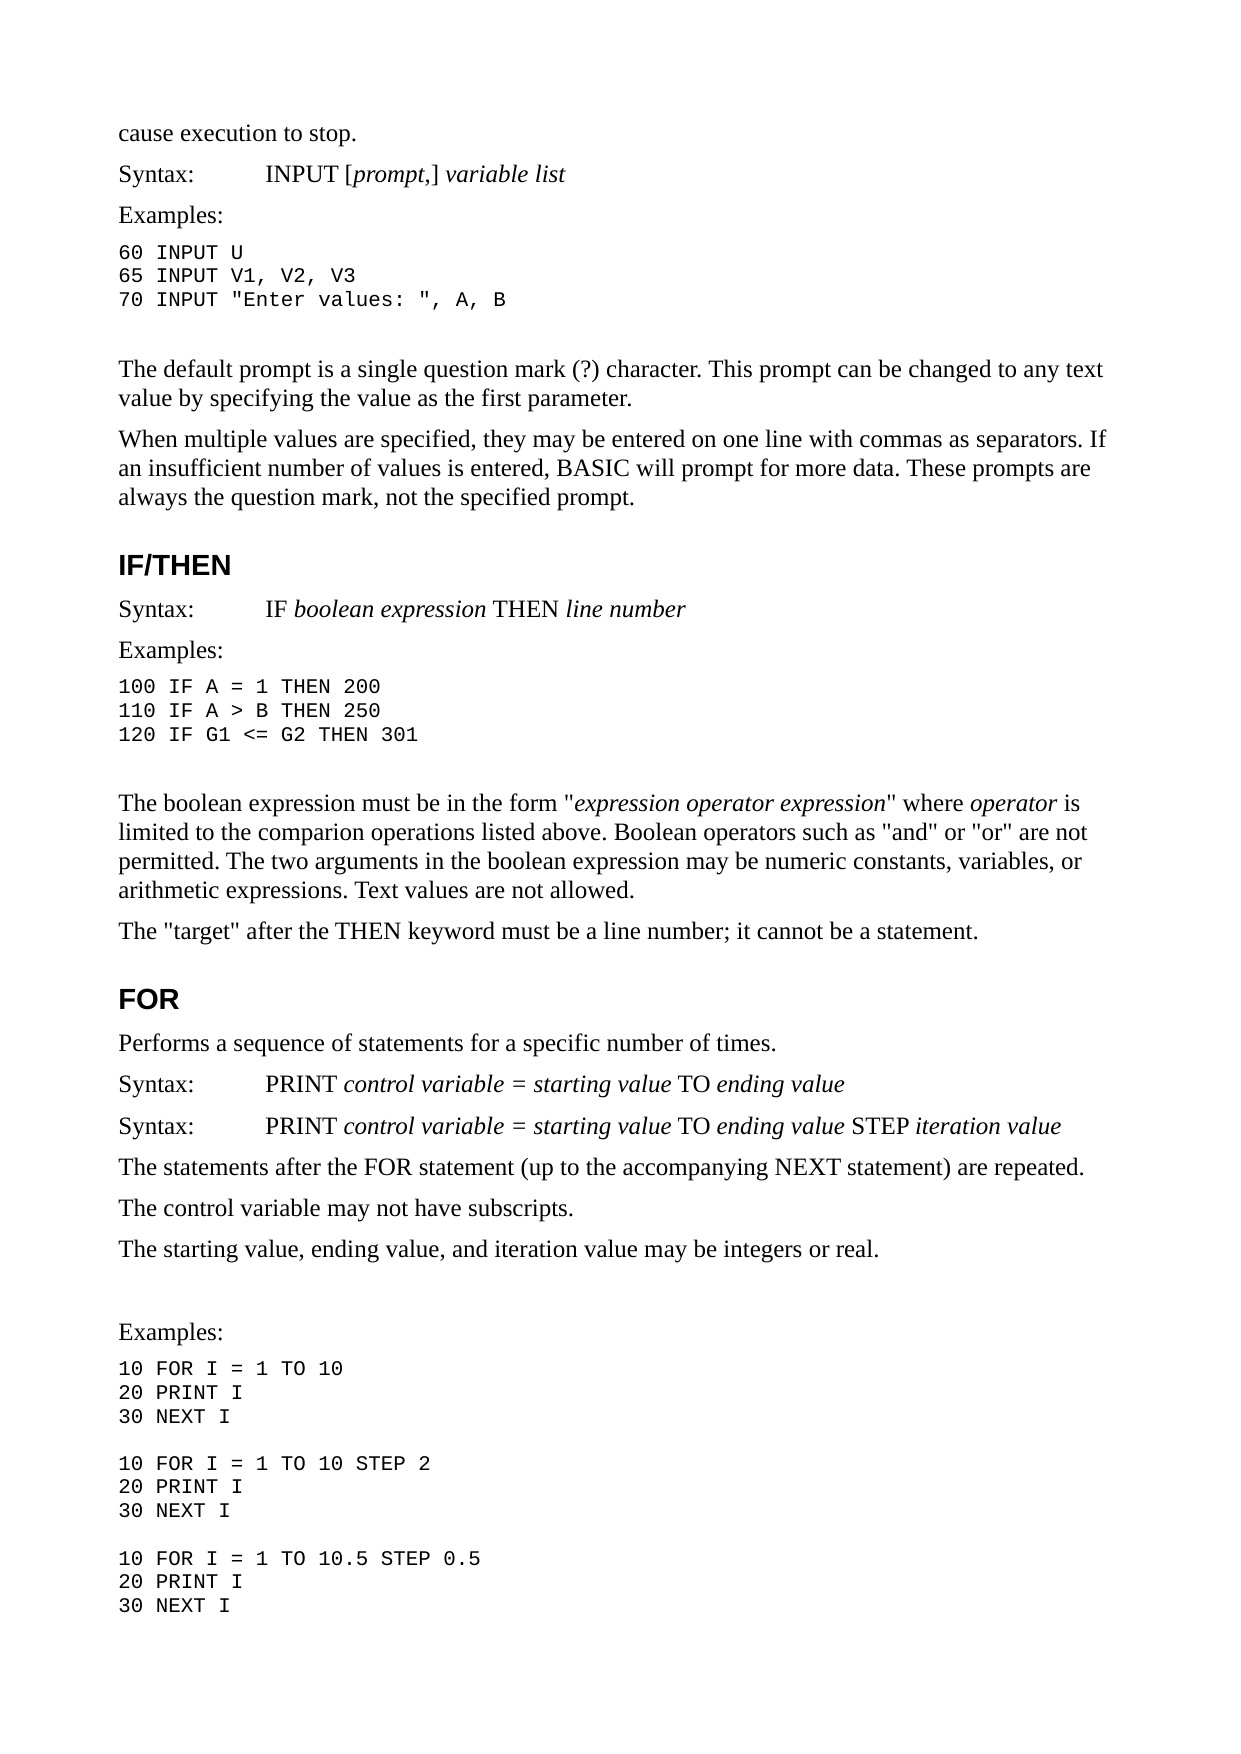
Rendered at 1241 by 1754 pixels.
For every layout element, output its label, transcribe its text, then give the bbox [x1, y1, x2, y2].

text The starting value, ending value, and iteration value may be integers or real. [118, 1234, 1122, 1263]
text Syntax: PRINT control variable = starting value TO ending value [118, 1069, 1122, 1098]
text Performs a sequence of statements for a specific number of times. [118, 1028, 1122, 1057]
text 65 INPUT V1, V2, V3 [118, 266, 1122, 289]
subtitle FOR [118, 982, 1122, 1016]
text 60 INPUT U [118, 242, 1122, 266]
text The boolean expression must be in the form "expression operator expression" where operator is limited to the comparion operations listed above. Boolean operators such as "and" or "or" are not permitted. The two arguments in the boolean expression may be numeric constants, variables, or arithmetic expressions. Text values are not allowed. [118, 788, 1122, 903]
subtitle IF/THEN [118, 548, 1122, 581]
text 30 NEXT I [118, 1595, 1122, 1618]
text Examples: [118, 1317, 1122, 1346]
text 10 FOR I = 1 TO 10 [118, 1358, 1122, 1382]
text cause execution to stop. [118, 118, 1122, 147]
text The default prompt is a single question mark (?) character. This prompt can be changed to any text value by specifying the value as the first parameter. [118, 354, 1122, 412]
text The statements after the FOR statement (up to the accompanying NEXT statement) are repeated. [118, 1152, 1122, 1181]
text Syntax: PRINT control variable = starting value TO ending value STEP iteration value [118, 1111, 1122, 1139]
text Syntax: IF boolean expression THEN line number [118, 594, 1122, 623]
text 20 PRINT I [118, 1477, 1122, 1500]
text 30 NEXT I [118, 1500, 1122, 1524]
text 120 IF G1 <= G2 THEN 301 [118, 724, 1122, 747]
text The "target" after the THEN keyword must be a line number; it cannot be a statement. [118, 916, 1122, 945]
text Examples: [118, 635, 1122, 664]
text Examples: [118, 201, 1122, 229]
text Syntax: INPUT [prompt,] variable list [118, 159, 1122, 188]
text 10 FOR I = 1 TO 10.5 STEP 0.5 [118, 1547, 1122, 1571]
text 10 FOR I = 1 TO 10 STEP 2 [118, 1453, 1122, 1477]
text When multiple values are specified, they may be entered on one line with commas as separators. If an insufficient number of values is entered, BASIC will prompt for more data. These prompts are always the question mark, not the specified prompt. [118, 424, 1122, 510]
text 20 PRINT I [118, 1382, 1122, 1406]
text The control variable may not have subscripts. [118, 1193, 1122, 1222]
text 110 IF A > B THEN 250 [118, 700, 1122, 724]
text 70 INPUT "Enter values: ", A, B [118, 289, 1122, 313]
text 30 NEXT I [118, 1406, 1122, 1429]
text 100 IF A = 1 THEN 200 [118, 676, 1122, 700]
text 20 PRINT I [118, 1571, 1122, 1595]
